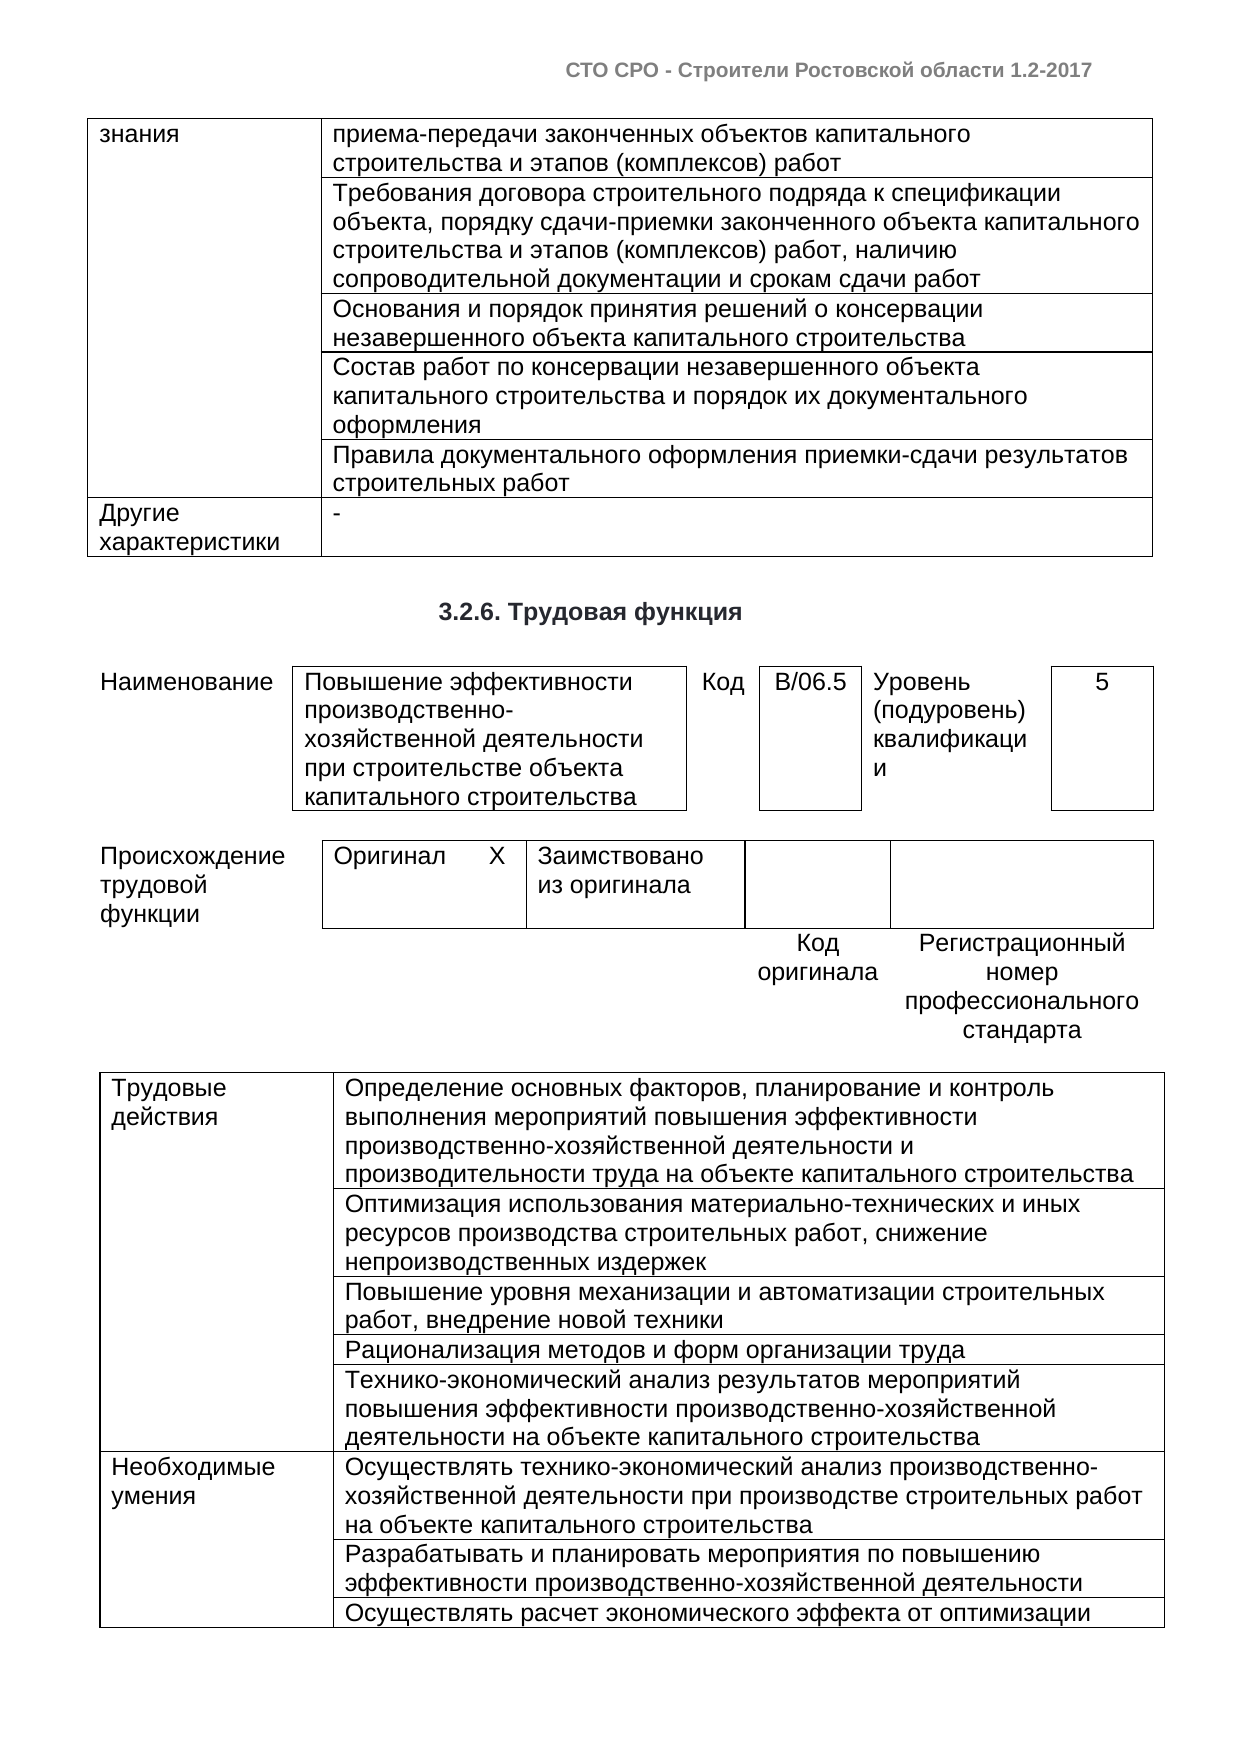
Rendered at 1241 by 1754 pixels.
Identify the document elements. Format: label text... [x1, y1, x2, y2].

table_cell Код оригинала [745, 929, 891, 1043]
text 3.2.6. Трудовая функция [89, 597, 1092, 626]
table_cell Регистрационный номер профессионального стандарта [891, 929, 1153, 1043]
table_cell Повышение уровня механизации и автоматизации строительных работ, внедрение новой техники [334, 1277, 1164, 1334]
table_cell знания [88, 119, 321, 497]
table_header X [468, 841, 526, 927]
table_header Уровень (подуровень) квалификации [862, 666, 1051, 810]
table_header Определение основных факторов, планирование и контроль выполнения мероприятий повышения эффективности производственно-хозяйственной деятельности и производительности труда на объекте капитального строительства [334, 1073, 1164, 1188]
table_cell [89, 928, 322, 1043]
table_header Оригинал [323, 841, 468, 927]
table_cell - [322, 498, 1152, 556]
table_cell Требования договора строительного подряда к спецификации объекта, порядку сдачи-приемки законченного объекта капитального строительства и этапов (комплексов) работ, наличию сопроводительной документации и срокам сдачи работ [322, 178, 1152, 293]
table_cell Оптимизация использования материально-технических и иных ресурсов производства строительных работ, снижение непроизводственных издержек [334, 1189, 1164, 1276]
table_cell Разрабатывать и планировать мероприятия по повышению эффективности производственно-хозяйственной деятельности [334, 1540, 1164, 1597]
table_cell Правила документального оформления приемки-сдачи результатов строительных работ [322, 440, 1152, 497]
table_cell Другие характеристики [88, 498, 321, 556]
table_header Заимствовано из оригинала [527, 841, 744, 927]
table_header В/06.5 [760, 667, 861, 810]
table_cell Состав работ по консервации незавершенного объекта капитального строительства и порядок их документального оформления [322, 353, 1152, 439]
table_cell [468, 929, 526, 1043]
table_cell Рационализация методов и форм организации труда [334, 1335, 1164, 1364]
table_cell Осуществлять технико-экономический анализ производственно-хозяйственной деятельности при производстве строительных работ на объекте капитального строительства [334, 1452, 1164, 1538]
table_cell Осуществлять расчет экономического эффекта от оптимизации [334, 1598, 1164, 1627]
table_header Трудовые действия [101, 1073, 333, 1451]
table_cell Основания и порядок принятия решений о консервации незавершенного объекта капитального строительства [322, 294, 1152, 351]
table_cell приема-передачи законченных объектов капитального строительства и этапов (комплексов) работ [322, 119, 1152, 177]
table_cell [322, 929, 468, 1043]
table_cell Технико-экономический анализ результатов мероприятий повышения эффективности производственно-хозяйственной деятельности на объекте капитального строительства [334, 1365, 1164, 1451]
table_header Наименование [89, 666, 292, 810]
table_header [891, 841, 1153, 927]
table_header [746, 841, 890, 927]
table_header 5 [1052, 667, 1153, 810]
table_cell [526, 929, 745, 1043]
table_header Происхождение трудовой функции [89, 840, 322, 927]
table_cell Необходимые умения [101, 1452, 333, 1627]
table_header Код [687, 666, 759, 810]
table_header Повышение эффективности производственно-хозяйственной деятельности при строительстве объекта капитального строительства [293, 667, 686, 810]
